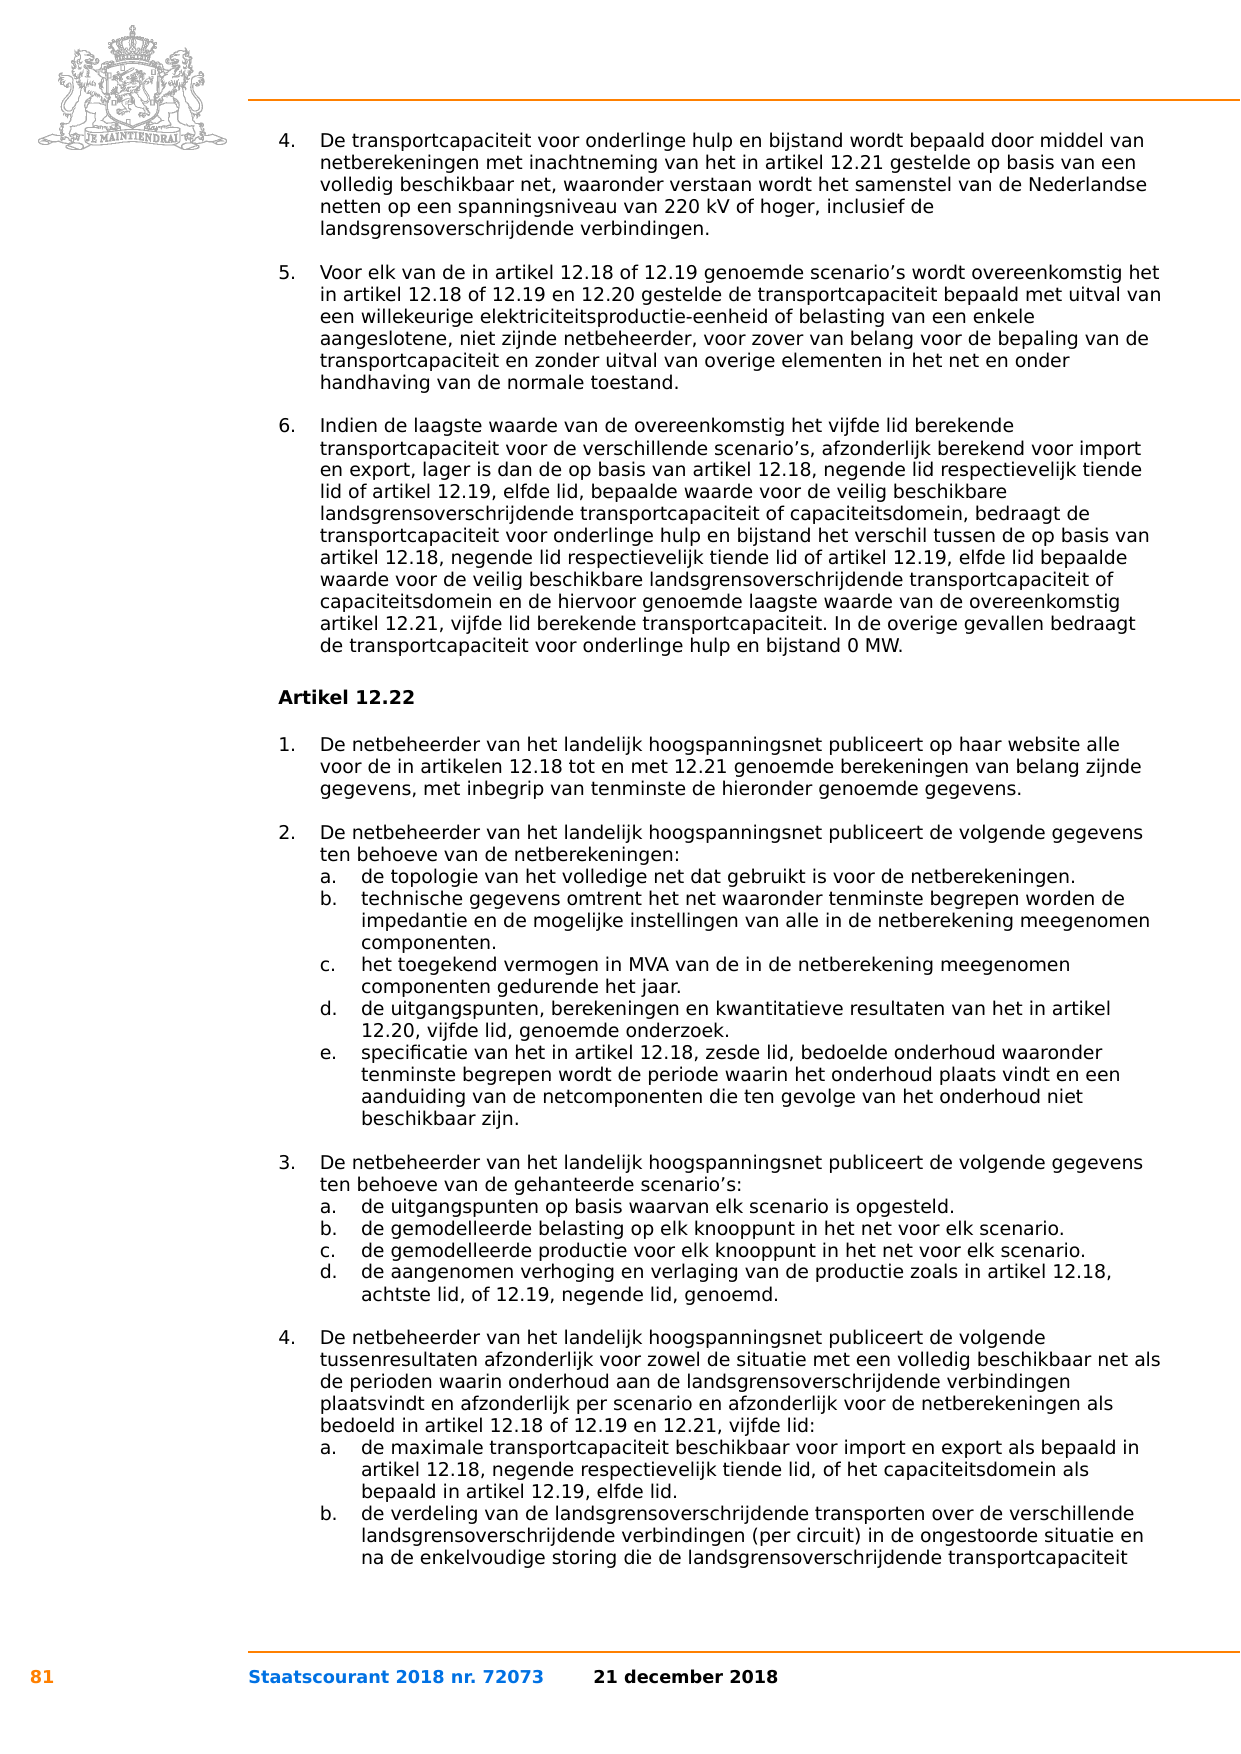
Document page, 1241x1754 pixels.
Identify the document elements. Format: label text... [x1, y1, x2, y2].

text 4. De netbeheerder van het landelijk hoogspanningsnet publiceert de volgende tussenresultaten afzonderlijk voor zowel de situatie met een volledig beschikbaar net als de perioden waarin onderhoud aan de landsgrensoverschrijdende verbindingen plaatsvindt en afzonderlijk per scenario en afzonderlijk voor de netberekeningen als bedoeld in artikel 12.18 of 12.19 en 12.21, vijfde lid: [278, 1327, 1163, 1437]
text 1. De netbeheerder van het landelijk hoogspanningsnet publiceert op haar website alle voor de in artikelen 12.18 tot en met 12.21 genoemde berekeningen van belang zijnde gegevens, met inbegrip van tenminste de hieronder genoemde gegevens. [278, 734, 1163, 800]
text e. specificatie van het in artikel 12.18, zesde lid, bedoelde onderhoud waaronder tenminste begrepen wordt de periode waarin het onderhoud plaats vindt en een aanduiding van de netcomponenten die ten gevolge van het onderhoud niet beschikbaar zijn. [319, 1042, 1163, 1130]
picture [38, 25, 227, 150]
text a. de topologie van het volledige net dat gebruikt is voor de netberekeningen. [319, 866, 1163, 888]
text b. de verdeling van de landsgrensoverschrijdende transporten over de verschillende landsgrensoverschrijdende verbindingen (per circuit) in de ongestoorde situatie en na de enkelvoudige storing die de landsgrensoverschrijdende transportcapaciteit [319, 1503, 1163, 1569]
text b. technische gegevens omtrent het net waaronder tenminste begrepen worden de impedantie en de mogelijke instellingen van alle in de netberekening meegenomen componenten. [319, 888, 1163, 954]
text 3. De netbeheerder van het landelijk hoogspanningsnet publiceert de volgende gegevens ten behoeve van de gehanteerde scenario’s: [278, 1152, 1163, 1196]
text 2. De netbeheerder van het landelijk hoogspanningsnet publiceert de volgende gegevens ten behoeve van de netberekeningen: [278, 822, 1163, 866]
subtitle Artikel 12.22 [278, 687, 1163, 709]
text b. de gemodelleerde belasting op elk knooppunt in het net voor elk scenario. [319, 1217, 1163, 1239]
text 4. De transportcapaciteit voor onderlinge hulp en bijstand wordt bepaald door middel van netberekeningen met inachtneming van het in artikel 12.21 gestelde op basis van een volledig beschikbaar net, waaronder verstaan wordt het samenstel van de Nederlandse netten op een spanningsniveau van 220 kV of hoger, inclusief de landsgrensoverschrijdende verbindingen. [278, 130, 1163, 240]
text c. het toegekend vermogen in MVA van de in de netberekening meegenomen componenten gedurende het jaar. [319, 954, 1163, 998]
text 5. Voor elk van de in artikel 12.18 of 12.19 genoemde scenario’s wordt overeenkomstig het in artikel 12.18 of 12.19 en 12.20 gestelde de transportcapaciteit bepaald met uitval van een willekeurige elektriciteitsproductie-eenheid of belasting van een enkele aangeslotene, niet zijnde netbeheerder, voor zover van belang voor de bepaling van de transportcapaciteit en zonder uitval van overige elementen in het net en onder handhaving van de normale toestand. [278, 262, 1163, 393]
text a. de uitgangspunten op basis waarvan elk scenario is opgesteld. [319, 1196, 1163, 1217]
text d. de aangenomen verhoging en verlaging van de productie zoals in artikel 12.18, achtste lid, of 12.19, negende lid, genoemd. [319, 1261, 1163, 1305]
text c. de gemodelleerde productie voor elk knooppunt in het net voor elk scenario. [319, 1239, 1163, 1261]
text 6. Indien de laagste waarde van de overeenkomstig het vijfde lid berekende transportcapaciteit voor de verschillende scenario’s, afzonderlijk berekend voor import en export, lager is dan de op basis van artikel 12.18, negende lid respectievelijk tiende lid of artikel 12.19, elfde lid, bepaalde waarde voor de veilig beschikbare landsgrensoverschrijdende transportcapaciteit of capaciteitsdomein, bedraagt de transportcapaciteit voor onderlinge hulp en bijstand het verschil tussen de op basis van artikel 12.18, negende lid respectievelijk tiende lid of artikel 12.19, elfde lid bepaalde waarde voor de veilig beschikbare landsgrensoverschrijdende transportcapaciteit of capaciteitsdomein en de hiervoor genoemde laagste waarde van de overeenkomstig artikel 12.21, vijfde lid berekende transportcapaciteit. In de overige gevallen bedraagt de transportcapaciteit voor onderlinge hulp en bijstand 0 MW. [278, 415, 1163, 657]
text a. de maximale transportcapaciteit beschikbaar voor import en export als bepaald in artikel 12.18, negende respectievelijk tiende lid, of het capaciteitsdomein als bepaald in artikel 12.19, elfde lid. [319, 1437, 1163, 1503]
text d. de uitgangspunten, berekeningen en kwantitatieve resultaten van het in artikel 12.20, vijfde lid, genoemde onderzoek. [319, 998, 1163, 1042]
